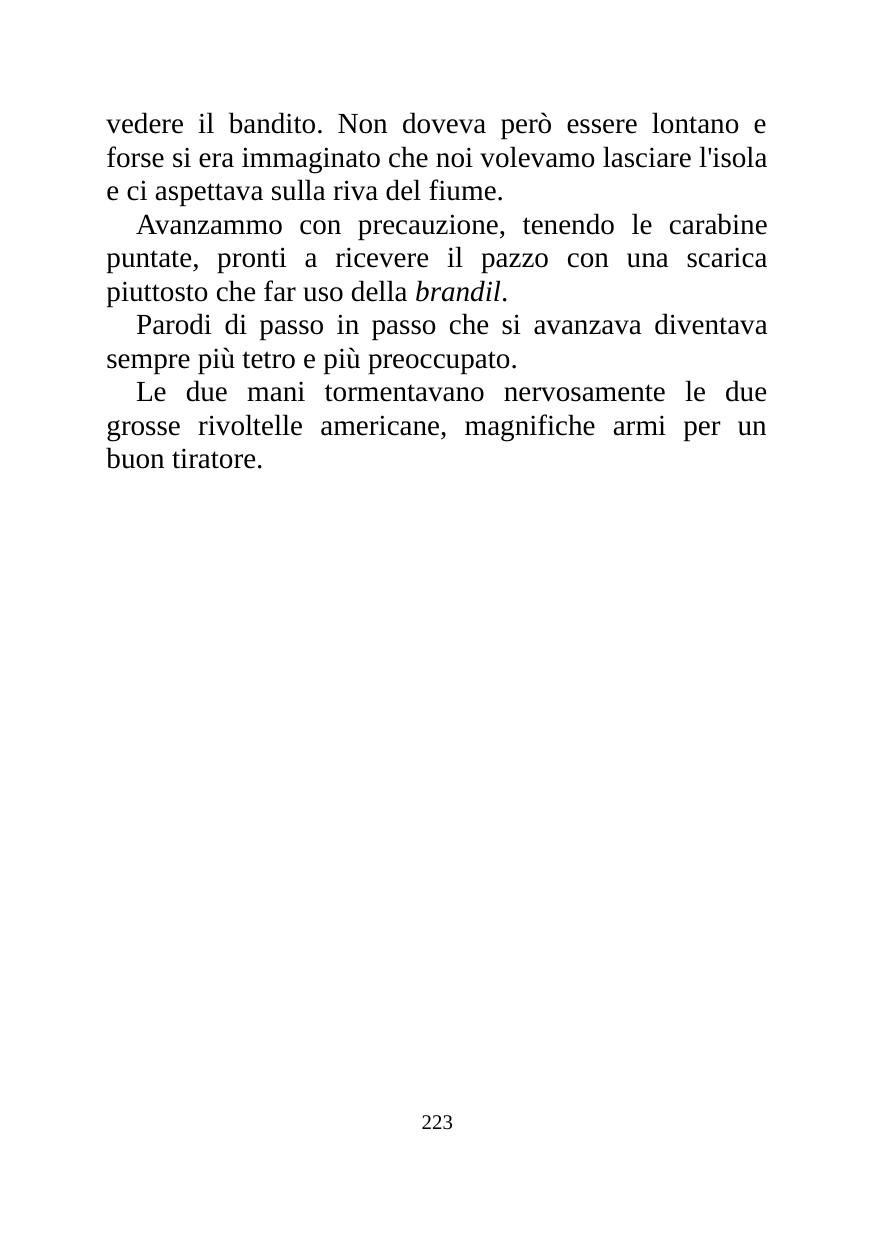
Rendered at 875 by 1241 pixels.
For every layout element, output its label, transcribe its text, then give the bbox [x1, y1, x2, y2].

text Parodi di passo in passo che si avanzava diventava sempre più tetro e più preoccupato. [106, 307, 768, 374]
text Le due mani tormentavano nervosamente le due grosse rivoltelle americane, magnifiche armi per un buon tiratore. [106, 374, 768, 475]
text Avanzammo con precauzione, tenendo le carabine puntate, pronti a ricevere il pazzo con una scarica piuttosto che far uso della brandil. [106, 207, 768, 307]
text vedere il bandito. Non doveva però essere lontano e forse si era immaginato che noi volevamo lasciare l'isola e ci aspettava sulla riva del fiume. [106, 106, 768, 207]
